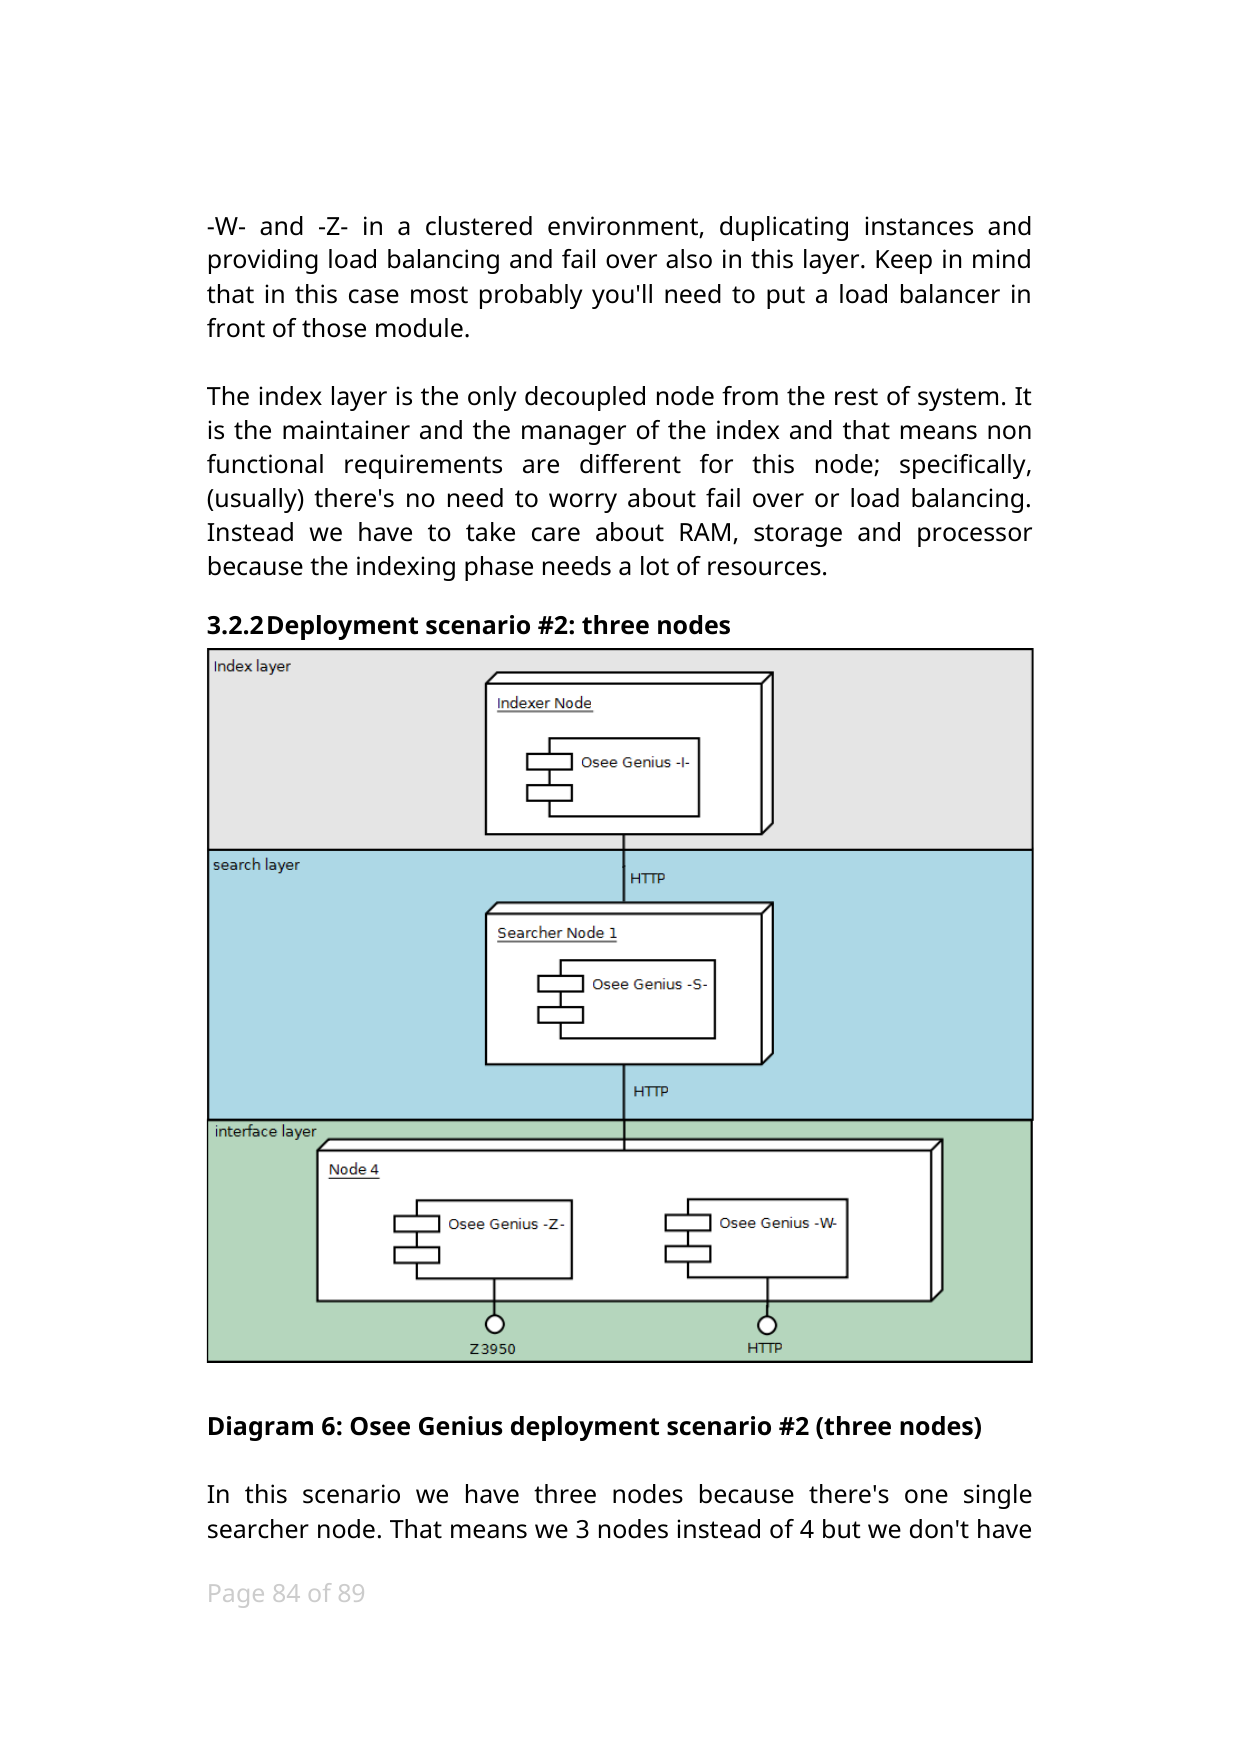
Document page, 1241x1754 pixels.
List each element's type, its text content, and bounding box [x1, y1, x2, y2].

text The index layer is the only decoupled node from the rest of system. It is the maintainer and the manager of the index and that means non functional requirements are different for this node; specifically, (usually) there's no need to worry about fail over or load balancing. Instead we have to take care about RAM, storage and processor because the indexing phase needs a lot of resources. [207, 378, 1033, 583]
subtitle Deployment scenario #2: three nodes [207, 608, 1033, 642]
text In this scenario we have three nodes because there's one single searcher node. That means we 3 nodes instead of 4 but we don't have [207, 1477, 1033, 1545]
text -W- and -Z- in a clustered environment, duplicating instances and providing load balancing and fail over also in this layer. Keep in mind that in this case most probably you'll need to put a load balancer in front of those module. [207, 208, 1033, 344]
text Diagram 6: Osee Genius deployment scenario #2 (three nodes) [207, 1409, 1033, 1443]
picture [206, 648, 1034, 1363]
